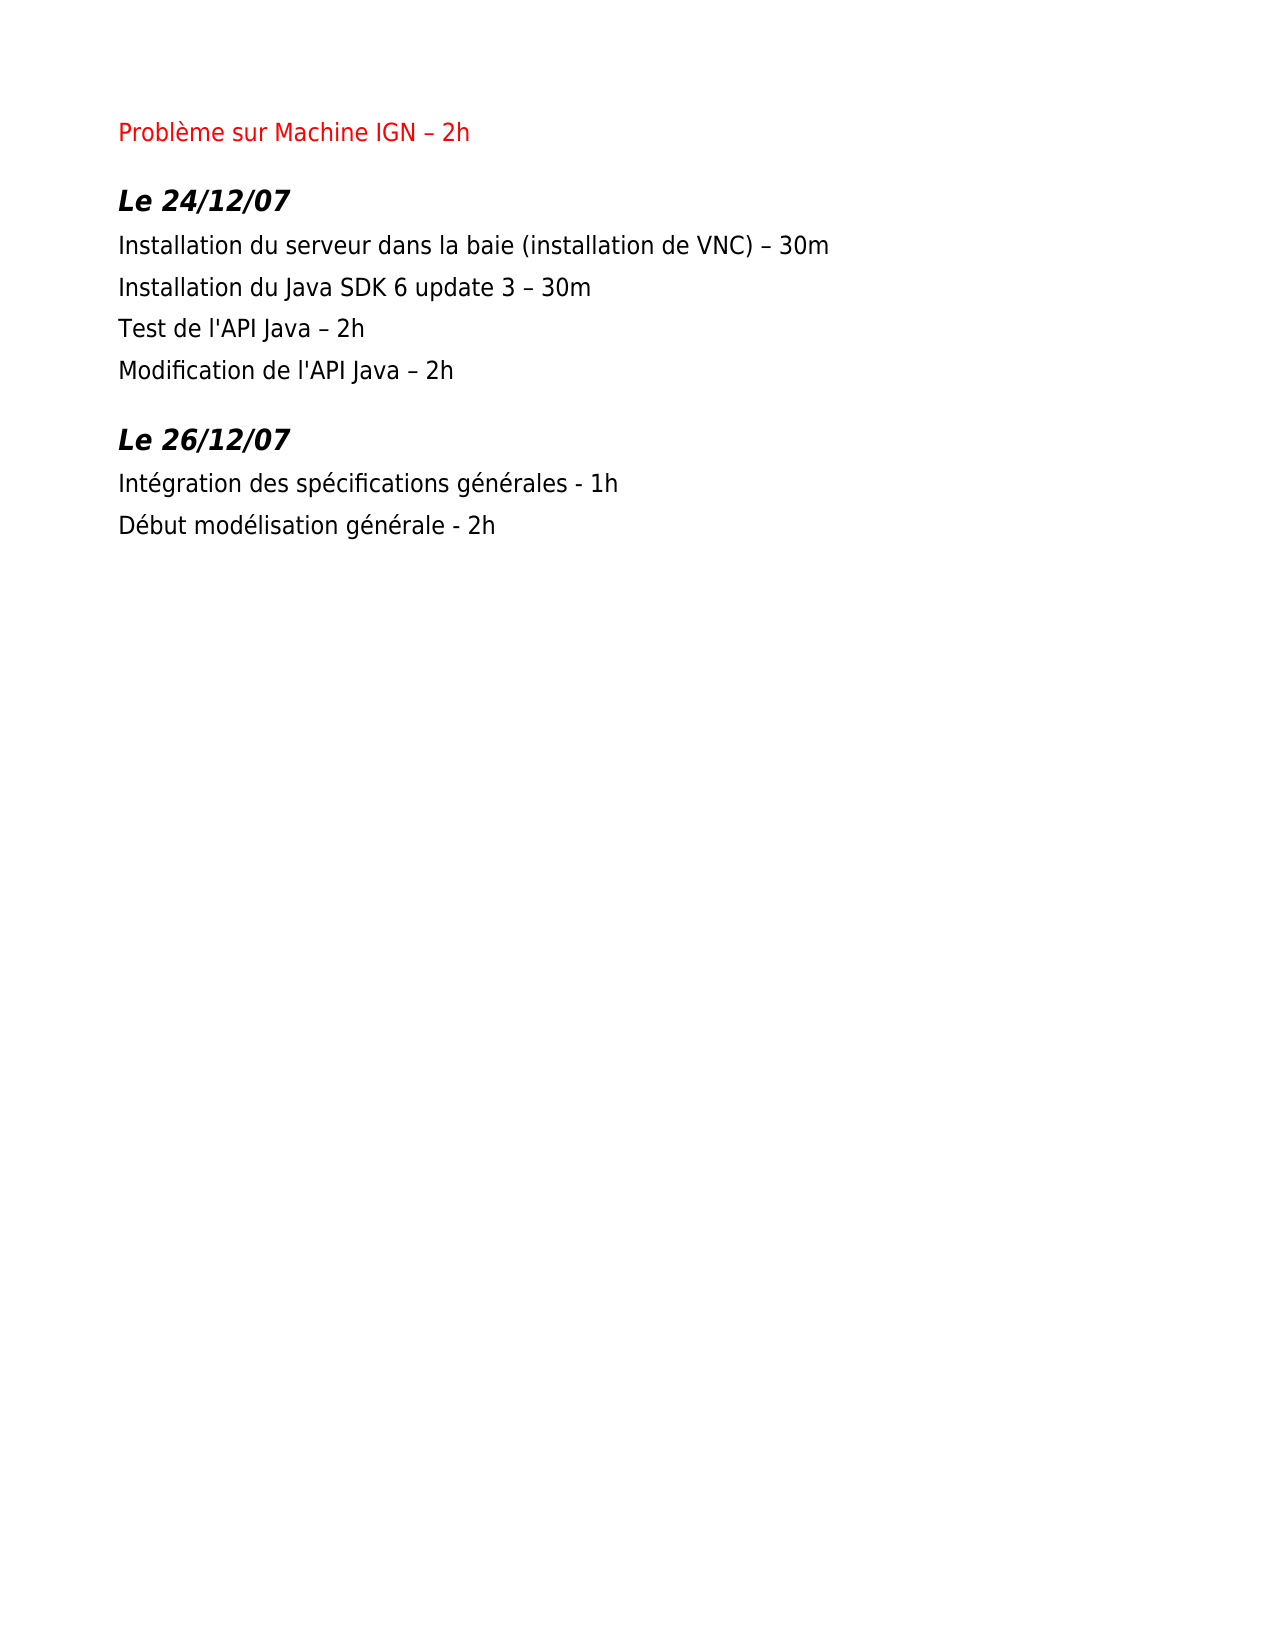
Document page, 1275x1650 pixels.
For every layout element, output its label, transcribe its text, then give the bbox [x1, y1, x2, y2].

text Installation du serveur dans la baie (installation de VNC) – 30m [118, 231, 1157, 260]
text Installation du Java SDK 6 update 3 – 30m [118, 273, 1157, 302]
text Problème sur Machine IGN – 2h [118, 118, 1157, 147]
subtitle Le 26/12/07 [118, 423, 1157, 457]
text Modification de l'API Java – 2h [118, 356, 1157, 385]
subtitle Le 24/12/07 [118, 185, 1157, 219]
text Début modélisation générale - 2h [118, 511, 1157, 540]
text Intégration des spécifications générales - 1h [118, 469, 1157, 498]
text Test de l'API Java – 2h [118, 314, 1157, 344]
